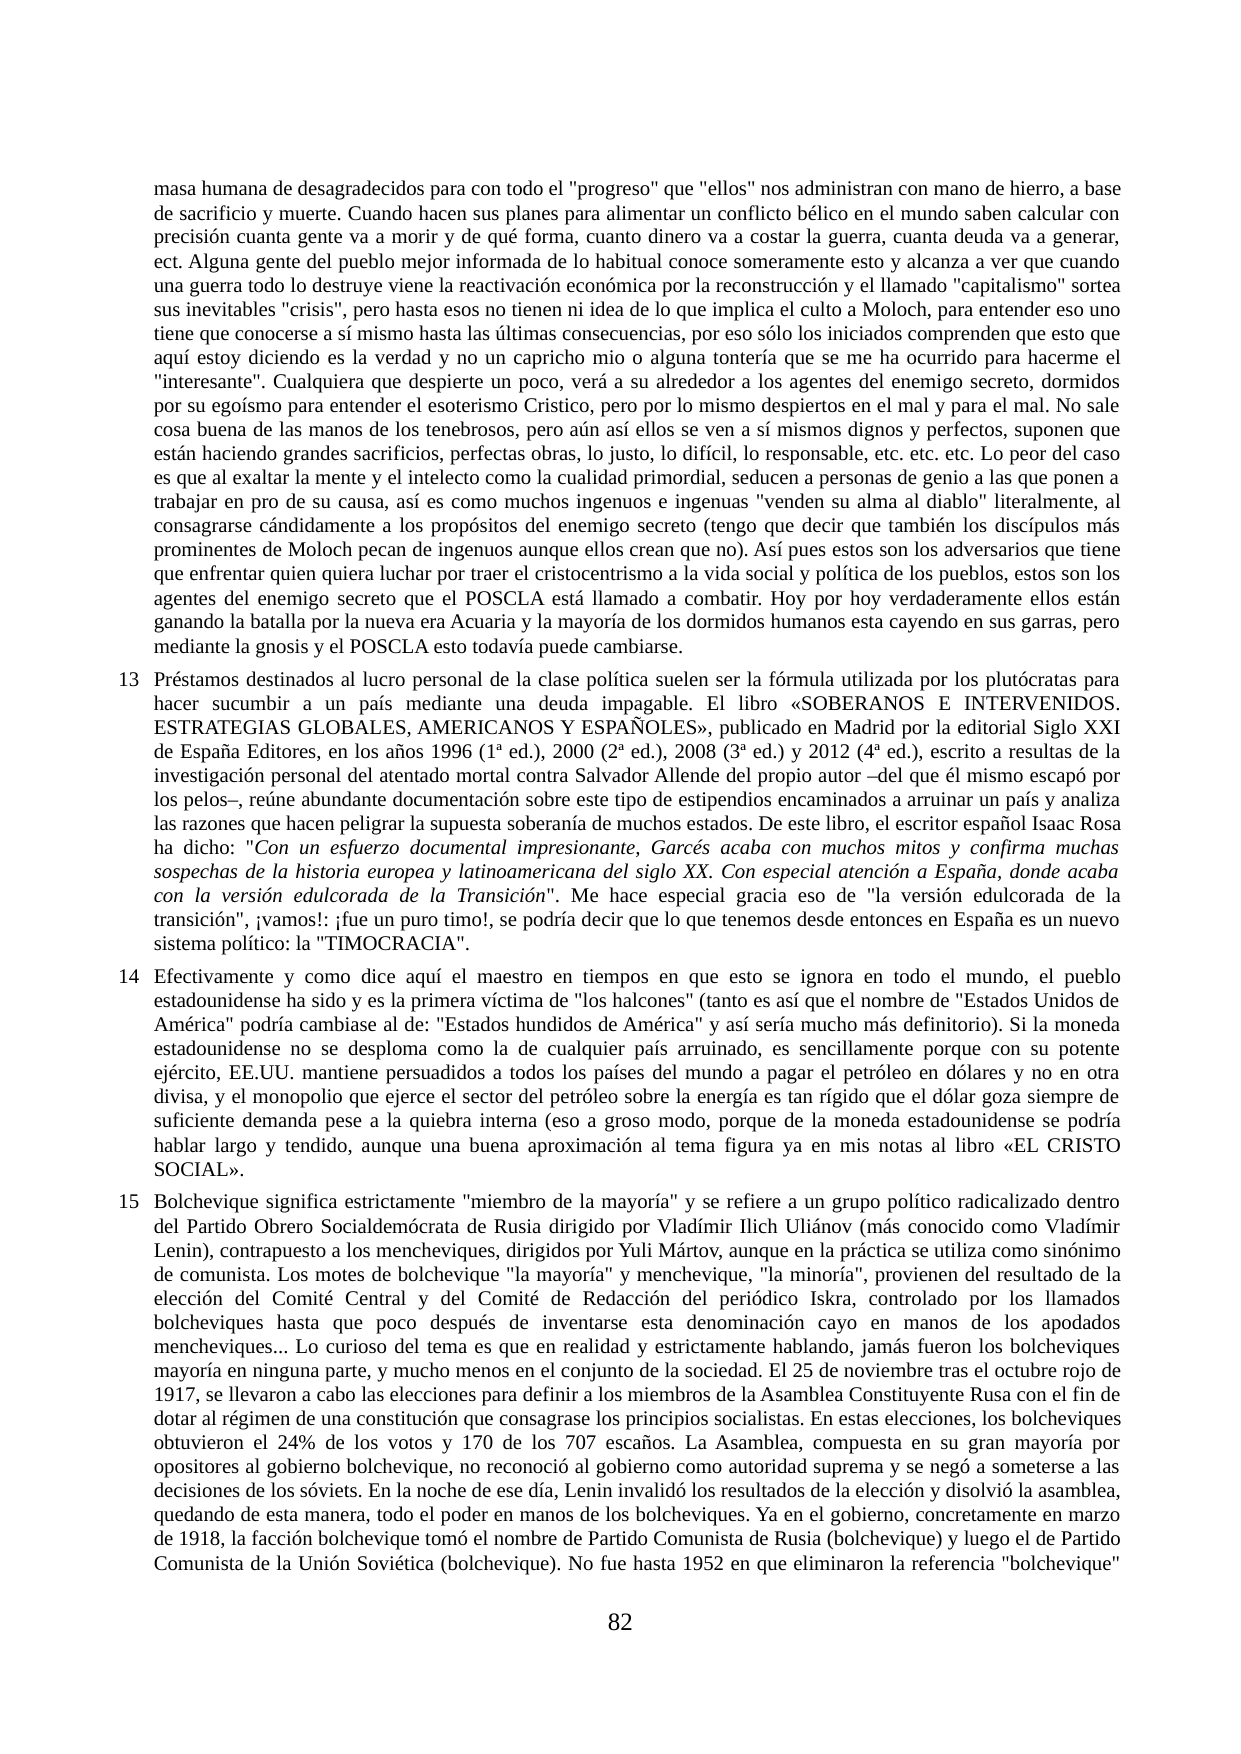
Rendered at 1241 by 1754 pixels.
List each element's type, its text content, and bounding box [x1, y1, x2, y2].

text Bolchevique significa estrictamente "miembro de la mayoría" y se refiere a un grupo político radicalizado dentro del Partido Obrero Socialdemócrata de Rusia dirigido por Vladímir Ilich Uliánov (más conocido como Vladímir Lenin), contrapuesto a los mencheviques, dirigidos por Yuli Mártov, aunque en la práctica se utiliza como sinónimo de comunista. Los motes de bolchevique "la mayoría" y menchevique, "la minoría", provienen del resultado de la elección del Comité Central y del Comité de Redacción del periódico Iskra, controlado por los llamados bolcheviques hasta que poco después de inventarse esta denominación cayo en manos de los apodados mencheviques... Lo curioso del tema es que en realidad y estrictamente hablando, jamás fueron los bolcheviques mayoría en ninguna parte, y mucho menos en el conjunto de la sociedad. El 25 de noviembre tras el octubre rojo de 1917, se llevaron a cabo las elecciones para definir a los miembros de la Asamblea Constituyente Rusa con el fin de dotar al régimen de una constitución que consagrase los principios socialistas. En estas elecciones, los bolcheviques obtuvieron el 24% de los votos y 170 de los 707 escaños. La Asamblea, compuesta en su gran mayoría por opositores al gobierno bolchevique, no reconoció al gobierno como autoridad suprema y se negó a someterse a las decisiones de los sóviets. En la noche de ese día, Lenin invalidó los resultados de la elección y disolvió la asamblea, quedando de esta manera, todo el poder en manos de los bolcheviques. Ya en el gobierno, concretamente en marzo de 1918, la facción bolchevique tomó el nombre de Partido Comunista de Rusia (bolchevique) y luego el de Partido Comunista de la Unión Soviética (bolchevique). No fue hasta 1952 en que eliminaron la referencia "bolchevique" [118, 1189, 1122, 1574]
text Préstamos destinados al lucro personal de la clase política suelen ser la fórmula utilizada por los plutócratas para hacer sucumbir a un país mediante una deuda impagable. El libro «SOBERANOS E INTERVENIDOS. ESTRATEGIAS GLOBALES, AMERICANOS Y ESPAÑOLES», publicado en Madrid por la editorial Siglo XXI de España Editores, en los años 1996 (1ª ed.), 2000 (2ª ed.), 2008 (3ª ed.) y 2012 (4ª ed.), escrito a resultas de la investigación personal del atentado mortal contra Salvador Allende del propio autor –del que él mismo escapó por los pelos–, reúne abundante documentación sobre este tipo de estipendios encaminados a arruinar un país y analiza las razones que hacen peligrar la supuesta soberanía de muchos estados. De este libro, el escritor español Isaac Rosa ha dicho: "Con un esfuerzo documental impresionante, Garcés acaba con muchos mitos y confirma muchas sospechas de la historia europea y latinoamericana del siglo XX. Con especial atención a España, donde acaba con la versión edulcorada de la Transición". Me hace especial gracia eso de "la versión edulcorada de la transición", ¡vamos!: ¡fue un puro timo!, se podría decir que lo que tenemos desde entonces en España es un nuevo sistema político: la "TIMOCRACIA". [118, 666, 1122, 955]
text masa humana de desagradecidos para con todo el "progreso" que "ellos" nos administran con mano de hierro, a base de sacrificio y muerte. Cuando hacen sus planes para alimentar un conflicto bélico en el mundo saben calcular con precisión cuanta gente va a morir y de qué forma, cuanto dinero va a costar la guerra, cuanta deuda va a generar, ect. Alguna gente del pueblo mejor informada de lo habitual conoce someramente esto y alcanza a ver que cuando una guerra todo lo destruye viene la reactivación económica por la reconstrucción y el llamado "capitalismo" sortea sus inevitables "crisis", pero hasta esos no tienen ni idea de lo que implica el culto a Moloch, para entender eso uno tiene que conocerse a sí mismo hasta las últimas consecuencias, por eso sólo los iniciados comprenden que esto que aquí estoy diciendo es la verdad y no un capricho mio o alguna tontería que se me ha ocurrido para hacerme el "interesante". Cualquiera que despierte un poco, verá a su alrededor a los agentes del enemigo secreto, dormidos por su egoísmo para entender el esoterismo Cristico, pero por lo mismo despiertos en el mal y para el mal. No sale cosa buena de las manos de los tenebrosos, pero aún así ellos se ven a sí mismos dignos y perfectos, suponen que están haciendo grandes sacrificios, perfectas obras, lo justo, lo difícil, lo responsable, etc. etc. etc. Lo peor del caso es que al exaltar la mente y el intelecto como la cualidad primordial, seducen a personas de genio a las que ponen a trabajar en pro de su causa, así es como muchos ingenuos e ingenuas "venden su alma al diablo" literalmente, al consagrarse cándidamente a los propósitos del enemigo secreto (tengo que decir que también los discípulos más prominentes de Moloch pecan de ingenuos aunque ellos crean que no). Así pues estos son los adversarios que tiene que enfrentar quien quiera luchar por traer el cristocentrismo a la vida social y política de los pueblos, estos son los agentes del enemigo secreto que el POSCLA está llamado a combatir. Hoy por hoy verdaderamente ellos están ganando la batalla por la nueva era Acuaria y la mayoría de los dormidos humanos esta cayendo en sus garras, pero mediante la gnosis y el POSCLA esto todavía puede cambiarse. [118, 176, 1122, 658]
text Efectivamente y como dice aquí el maestro en tiempos en que esto se ignora en todo el mundo, el pueblo estadounidense ha sido y es la primera víctima de "los halcones" (tanto es así que el nombre de "Estados Unidos de América" podría cambiase al de: "Estados hundidos de América" y así sería mucho más definitorio). Si la moneda estadounidense no se desploma como la de cualquier país arruinado, es sencillamente porque con su potente ejército, EE.UU. mantiene persuadidos a todos los países del mundo a pagar el petróleo en dólares y no en otra divisa, y el monopolio que ejerce el sector del petróleo sobre la energía es tan rígido que el dólar goza siempre de suficiente demanda pese a la quiebra interna (eso a groso modo, porque de la moneda estadounidense se podría hablar largo y tendido, aunque una buena aproximación al tema figura ya en mis notas al libro «EL CRISTO SOCIAL». [118, 964, 1122, 1181]
